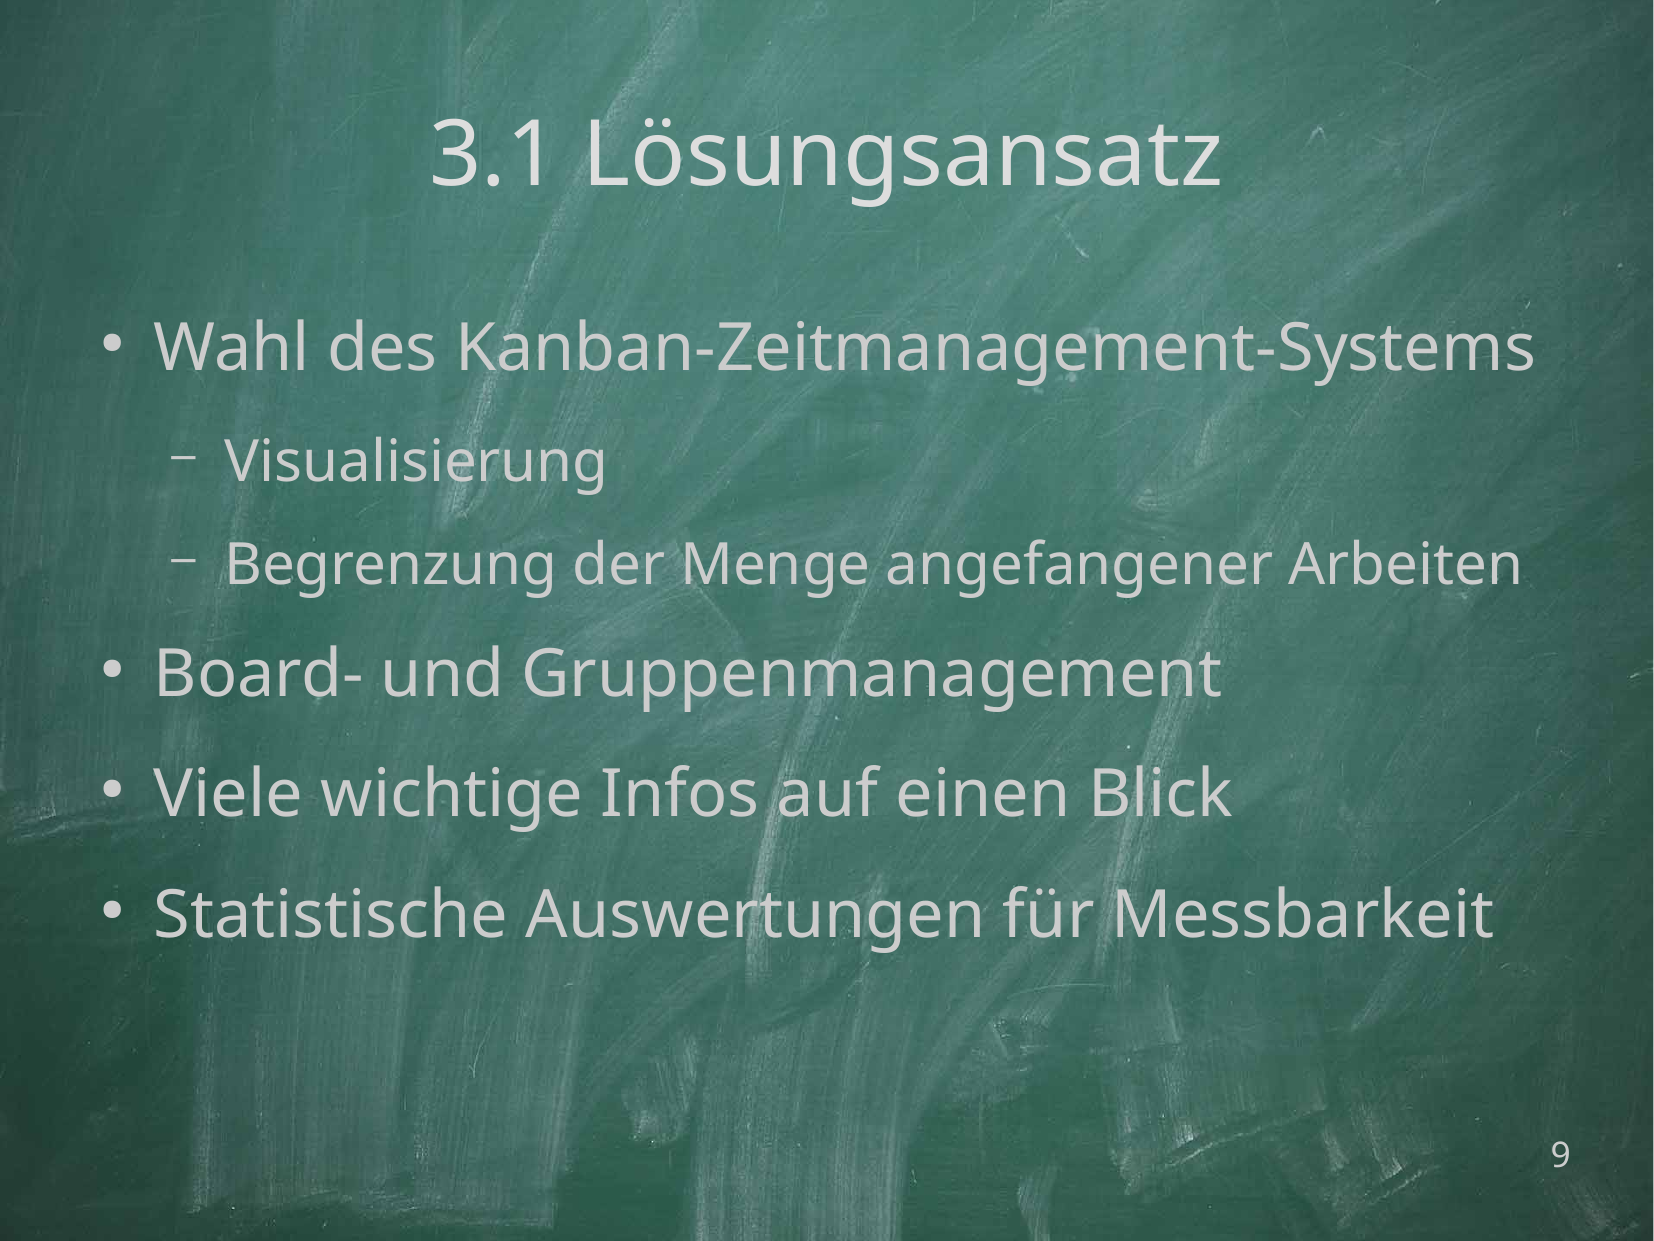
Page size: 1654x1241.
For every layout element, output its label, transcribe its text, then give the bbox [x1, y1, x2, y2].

picture [0, 0, 1654, 1241]
list Wahl des Kanban-Zeitmanagement-Systems Visualisierung Begrenzung der Menge angefangener Arbeiten Board- und Gruppenmanagement Viele wichtige Infos auf einen Blick Statistische Auswertungen für Messbarkeit [82, 299, 1571, 1019]
title 3.1 Lösungsansatz [250, 47, 1403, 252]
